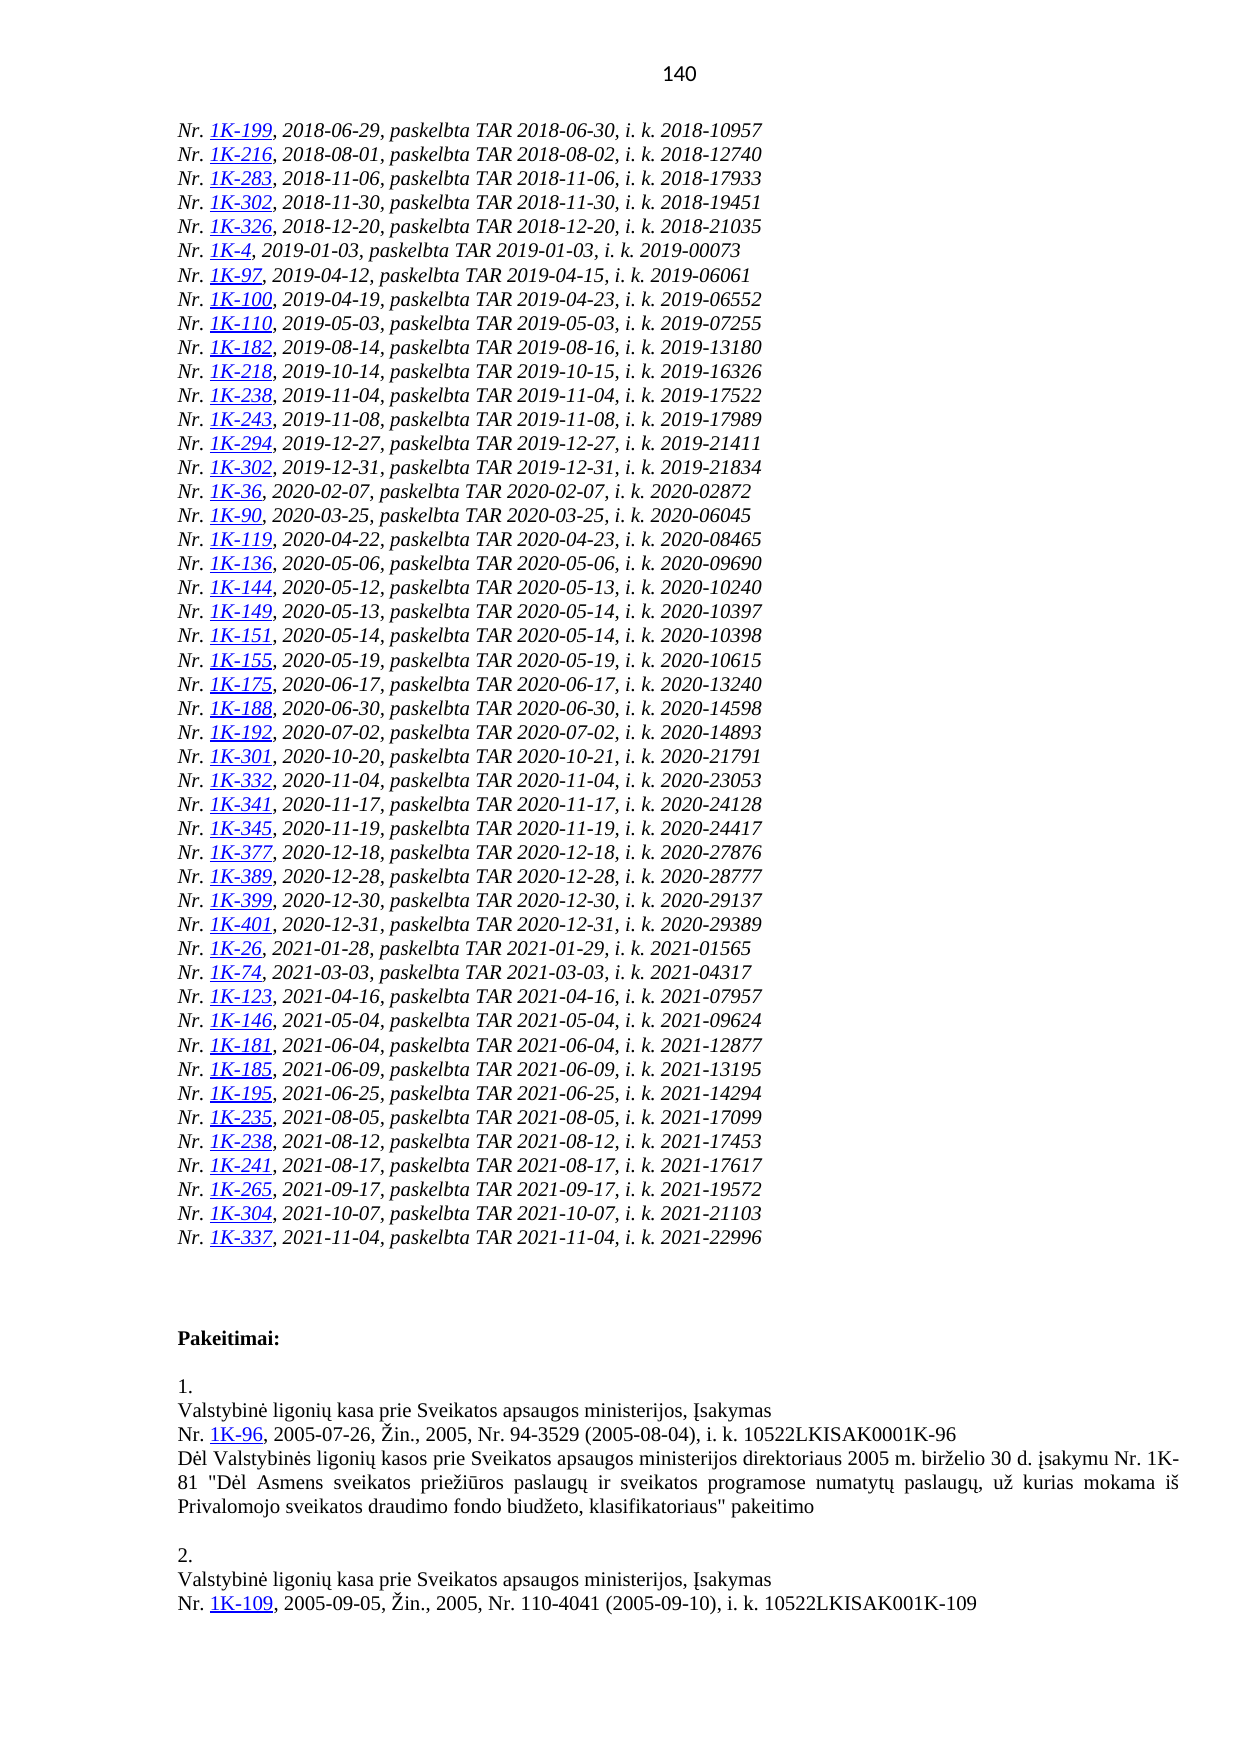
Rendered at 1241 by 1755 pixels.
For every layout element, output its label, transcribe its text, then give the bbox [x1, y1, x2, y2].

text Nr. 1K-377, 2020-12-18, paskelbta TAR 2020-12-18, i. k. 2020-27876 [177, 840, 1181, 864]
text Nr. 1K-283, 2018-11-06, paskelbta TAR 2018-11-06, i. k. 2018-17933 [177, 166, 1181, 190]
text Valstybinė ligonių kasa prie Sveikatos apsaugos ministerijos, Įsakymas [177, 1567, 1181, 1591]
text Nr. 1K-90, 2020-03-25, paskelbta TAR 2020-03-25, i. k. 2020-06045 [177, 503, 1181, 527]
text Nr. 1K-182, 2019-08-14, paskelbta TAR 2019-08-16, i. k. 2019-13180 [177, 335, 1181, 359]
text Nr. 1K-235, 2021-08-05, paskelbta TAR 2021-08-05, i. k. 2021-17099 [177, 1105, 1181, 1129]
text Nr. 1K-341, 2020-11-17, paskelbta TAR 2020-11-17, i. k. 2020-24128 [177, 792, 1181, 816]
text Nr. 1K-123, 2021-04-16, paskelbta TAR 2021-04-16, i. k. 2021-07957 [177, 984, 1181, 1008]
text Nr. 1K-332, 2020-11-04, paskelbta TAR 2020-11-04, i. k. 2020-23053 [177, 768, 1181, 792]
text Nr. 1K-96, 2005-07-26, Žin., 2005, Nr. 94-3529 (2005-08-04), i. k. 10522LKISAK0001K-96 [177, 1422, 1181, 1446]
text Nr. 1K-401, 2020-12-31, paskelbta TAR 2020-12-31, i. k. 2020-29389 [177, 912, 1181, 936]
text Nr. 1K-345, 2020-11-19, paskelbta TAR 2020-11-19, i. k. 2020-24417 [177, 816, 1181, 840]
text Dėl Valstybinės ligonių kasos prie Sveikatos apsaugos ministerijos direktoriaus 2005 m. birželio 30 d. įsakymu Nr. 1K-81 "Dėl Asmens sveikatos priežiūros paslaugų ir sveikatos programose numatytų paslaugų, už kurias mokama iš Privalomojo sveikatos draudimo fondo biudžeto, klasifikatoriaus" pakeitimo [177, 1446, 1181, 1518]
text Nr. 1K-294, 2019-12-27, paskelbta TAR 2019-12-27, i. k. 2019-21411 [177, 431, 1181, 455]
text Nr. 1K-301, 2020-10-20, paskelbta TAR 2020-10-21, i. k. 2020-21791 [177, 744, 1181, 768]
text Nr. 1K-110, 2019-05-03, paskelbta TAR 2019-05-03, i. k. 2019-07255 [177, 311, 1181, 335]
text Nr. 1K-74, 2021-03-03, paskelbta TAR 2021-03-03, i. k. 2021-04317 [177, 960, 1181, 984]
text Nr. 1K-304, 2021-10-07, paskelbta TAR 2021-10-07, i. k. 2021-21103 [177, 1201, 1181, 1225]
text Nr. 1K-151, 2020-05-14, paskelbta TAR 2020-05-14, i. k. 2020-10398 [177, 623, 1181, 647]
text Nr. 1K-389, 2020-12-28, paskelbta TAR 2020-12-28, i. k. 2020-28777 [177, 864, 1181, 888]
text Nr. 1K-119, 2020-04-22, paskelbta TAR 2020-04-23, i. k. 2020-08465 [177, 527, 1181, 551]
text Nr. 1K-146, 2021-05-04, paskelbta TAR 2021-05-04, i. k. 2021-09624 [177, 1008, 1181, 1032]
text Nr. 1K-302, 2019-12-31, paskelbta TAR 2019-12-31, i. k. 2019-21834 [177, 455, 1181, 479]
text Nr. 1K-265, 2021-09-17, paskelbta TAR 2021-09-17, i. k. 2021-19572 [177, 1177, 1181, 1201]
text Nr. 1K-155, 2020-05-19, paskelbta TAR 2020-05-19, i. k. 2020-10615 [177, 647, 1181, 672]
text Nr. 1K-185, 2021-06-09, paskelbta TAR 2021-06-09, i. k. 2021-13195 [177, 1057, 1181, 1081]
text Nr. 1K-241, 2021-08-17, paskelbta TAR 2021-08-17, i. k. 2021-17617 [177, 1153, 1181, 1177]
text Nr. 1K-218, 2019-10-14, paskelbta TAR 2019-10-15, i. k. 2019-16326 [177, 359, 1181, 383]
text Nr. 1K-199, 2018-06-29, paskelbta TAR 2018-06-30, i. k. 2018-10957 [177, 118, 1181, 142]
text Nr. 1K-243, 2019-11-08, paskelbta TAR 2019-11-08, i. k. 2019-17989 [177, 407, 1181, 431]
text Nr. 1K-337, 2021-11-04, paskelbta TAR 2021-11-04, i. k. 2021-22996 [177, 1225, 1181, 1249]
text Nr. 1K-144, 2020-05-12, paskelbta TAR 2020-05-13, i. k. 2020-10240 [177, 575, 1181, 599]
text Nr. 1K-188, 2020-06-30, paskelbta TAR 2020-06-30, i. k. 2020-14598 [177, 696, 1181, 720]
text Nr. 1K-109, 2005-09-05, Žin., 2005, Nr. 110-4041 (2005-09-10), i. k. 10522LKISAK001K-109 [177, 1591, 1181, 1615]
text Nr. 1K-36, 2020-02-07, paskelbta TAR 2020-02-07, i. k. 2020-02872 [177, 479, 1181, 503]
text Nr. 1K-149, 2020-05-13, paskelbta TAR 2020-05-14, i. k. 2020-10397 [177, 599, 1181, 623]
text Nr. 1K-216, 2018-08-01, paskelbta TAR 2018-08-02, i. k. 2018-12740 [177, 142, 1181, 166]
text Nr. 1K-326, 2018-12-20, paskelbta TAR 2018-12-20, i. k. 2018-21035 [177, 214, 1181, 238]
text Nr. 1K-195, 2021-06-25, paskelbta TAR 2021-06-25, i. k. 2021-14294 [177, 1081, 1181, 1105]
text Nr. 1K-175, 2020-06-17, paskelbta TAR 2020-06-17, i. k. 2020-13240 [177, 672, 1181, 696]
text Nr. 1K-238, 2021-08-12, paskelbta TAR 2021-08-12, i. k. 2021-17453 [177, 1129, 1181, 1153]
text Nr. 1K-97, 2019-04-12, paskelbta TAR 2019-04-15, i. k. 2019-06061 [177, 262, 1181, 287]
text Nr. 1K-302, 2018-11-30, paskelbta TAR 2018-11-30, i. k. 2018-19451 [177, 190, 1181, 214]
text Nr. 1K-238, 2019-11-04, paskelbta TAR 2019-11-04, i. k. 2019-17522 [177, 383, 1181, 407]
text 1. [177, 1374, 1181, 1398]
text Nr. 1K-4, 2019-01-03, paskelbta TAR 2019-01-03, i. k. 2019-00073 [177, 238, 1181, 262]
text Nr. 1K-136, 2020-05-06, paskelbta TAR 2020-05-06, i. k. 2020-09690 [177, 551, 1181, 575]
text Nr. 1K-26, 2021-01-28, paskelbta TAR 2021-01-29, i. k. 2021-01565 [177, 936, 1181, 960]
text Pakeitimai: [177, 1326, 1181, 1350]
text Nr. 1K-100, 2019-04-19, paskelbta TAR 2019-04-23, i. k. 2019-06552 [177, 287, 1181, 311]
text Nr. 1K-181, 2021-06-04, paskelbta TAR 2021-06-04, i. k. 2021-12877 [177, 1032, 1181, 1057]
text Nr. 1K-399, 2020-12-30, paskelbta TAR 2020-12-30, i. k. 2020-29137 [177, 888, 1181, 912]
text 2. [177, 1542, 1181, 1567]
text Valstybinė ligonių kasa prie Sveikatos apsaugos ministerijos, Įsakymas [177, 1398, 1181, 1422]
text Nr. 1K-192, 2020-07-02, paskelbta TAR 2020-07-02, i. k. 2020-14893 [177, 720, 1181, 744]
